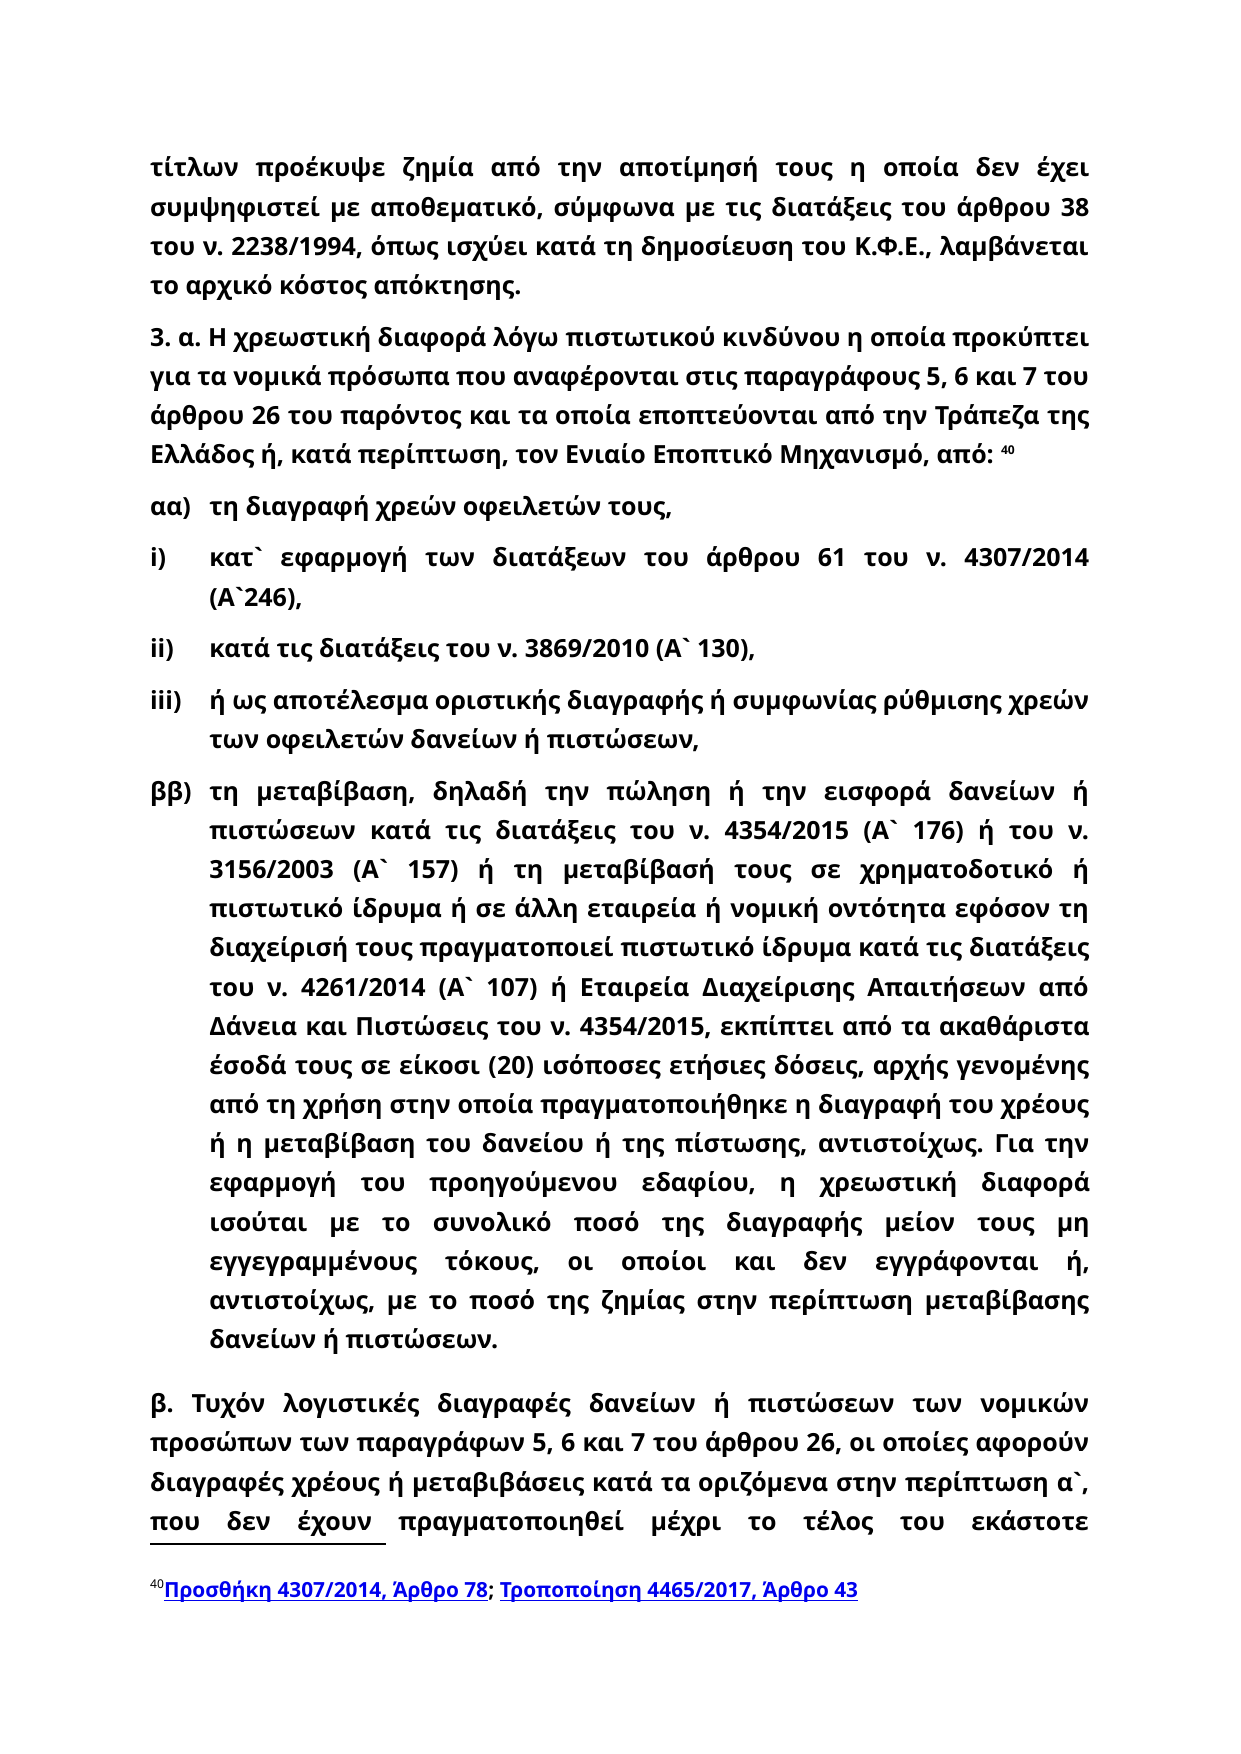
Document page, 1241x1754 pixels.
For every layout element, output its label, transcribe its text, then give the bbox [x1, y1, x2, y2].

text τίτλων προέκυψε ζημία από την αποτίμησή τους η οποία δεν έχει συμψηφιστεί με αποθεματικό, σύμφωνα με τις διατάξεις του άρθρου 38 του ν. 2238/1994, όπως ισχύει κατά τη δημοσίευση του Κ.Φ.Ε., λαμβάνεται το αρχικό κόστος απόκτησης. [150, 150, 1090, 302]
text Προσθήκη 4307/2014, Άρθρο 78; Τροποποίηση 4465/2017, Άρθρο 43 [150, 1576, 1090, 1604]
text 3. α. Η χρεωστική διαφορά λόγω πιστωτικού κινδύνου η οποία προκύπτει για τα νομικά πρόσωπα που αναφέρονται στις παραγράφους 5, 6 και 7 του άρθρου 26 του παρόντος και τα οποία εποπτεύονται από την Τράπεζα της Ελλάδος ή, κατά περίπτωση, τον Ενιαίο Εποπτικό Μηχανισμό, από: [150, 319, 1090, 471]
text β. Τυχόν λογιστικές διαγραφές δανείων ή πιστώσεων των νομικών προσώπων των παραγράφων 5, 6 και 7 του άρθρου 26, οι οποίες αφορούν διαγραφές χρέους ή μεταβιβάσεις κατά τα οριζόμενα στην περίπτωση α`, που δεν έχουν πραγματοποιηθεί μέχρι το τέλος του εκάστοτε [150, 1386, 1090, 1537]
list ii) κατά τις διατάξεις του ν. 3869/2010 (Α` 130), [150, 631, 1090, 665]
list iii) ή ως αποτέλεσμα οριστικής διαγραφής ή συμφωνίας ρύθμισης χρεών των οφειλετών δανείων ή πιστώσεων, [150, 682, 1090, 756]
list i) κατ` εφαρμογή των διατάξεων του άρθρου 61 του ν. 4307/2014 (Α`246), [150, 540, 1090, 613]
list ββ) τη μεταβίβαση, δηλαδή την πώληση ή την εισφορά δανείων ή πιστώσεων κατά τις διατάξεις του ν. 4354/2015 (Α` 176) ή του ν. 3156/2003 (Α` 157) ή τη μεταβίβασή τους σε χρηματοδοτικό ή πιστωτικό ίδρυμα ή σε άλλη εταιρεία ή νομική οντότητα εφόσον τη διαχείρισή τους πραγματοποιεί πιστωτικό ίδρυμα κατά τις διατάξεις του ν. 4261/2014 (Α` 107) ή Εταιρεία Διαχείρισης Απαιτήσεων από Δάνεια και Πιστώσεις του ν. 4354/2015, εκπίπτει από τα ακαθάριστα έσοδά τους σε είκοσι (20) ισόποσες ετήσιες δόσεις, αρχής γενομένης από τη χρήση στην οποία πραγματοποιήθηκε η διαγραφή του χρέους ή η μεταβίβαση του δανείου ή της πίστωσης, αντιστοίχως. Για την εφαρμογή του προηγούμενου εδαφίου, η χρεωστική διαφορά ισούται με το συνολικό ποσό της διαγραφής μείον τους μη εγγεγραμμένους τόκους, οι οποίοι και δεν εγγράφονται ή, αντιστοίχως, με το ποσό της ζημίας στην περίπτωση μεταβίβασης δανείων ή πιστώσεων. [150, 773, 1090, 1356]
list αα) τη διαγραφή χρεών οφειλετών τους, [150, 488, 1090, 522]
